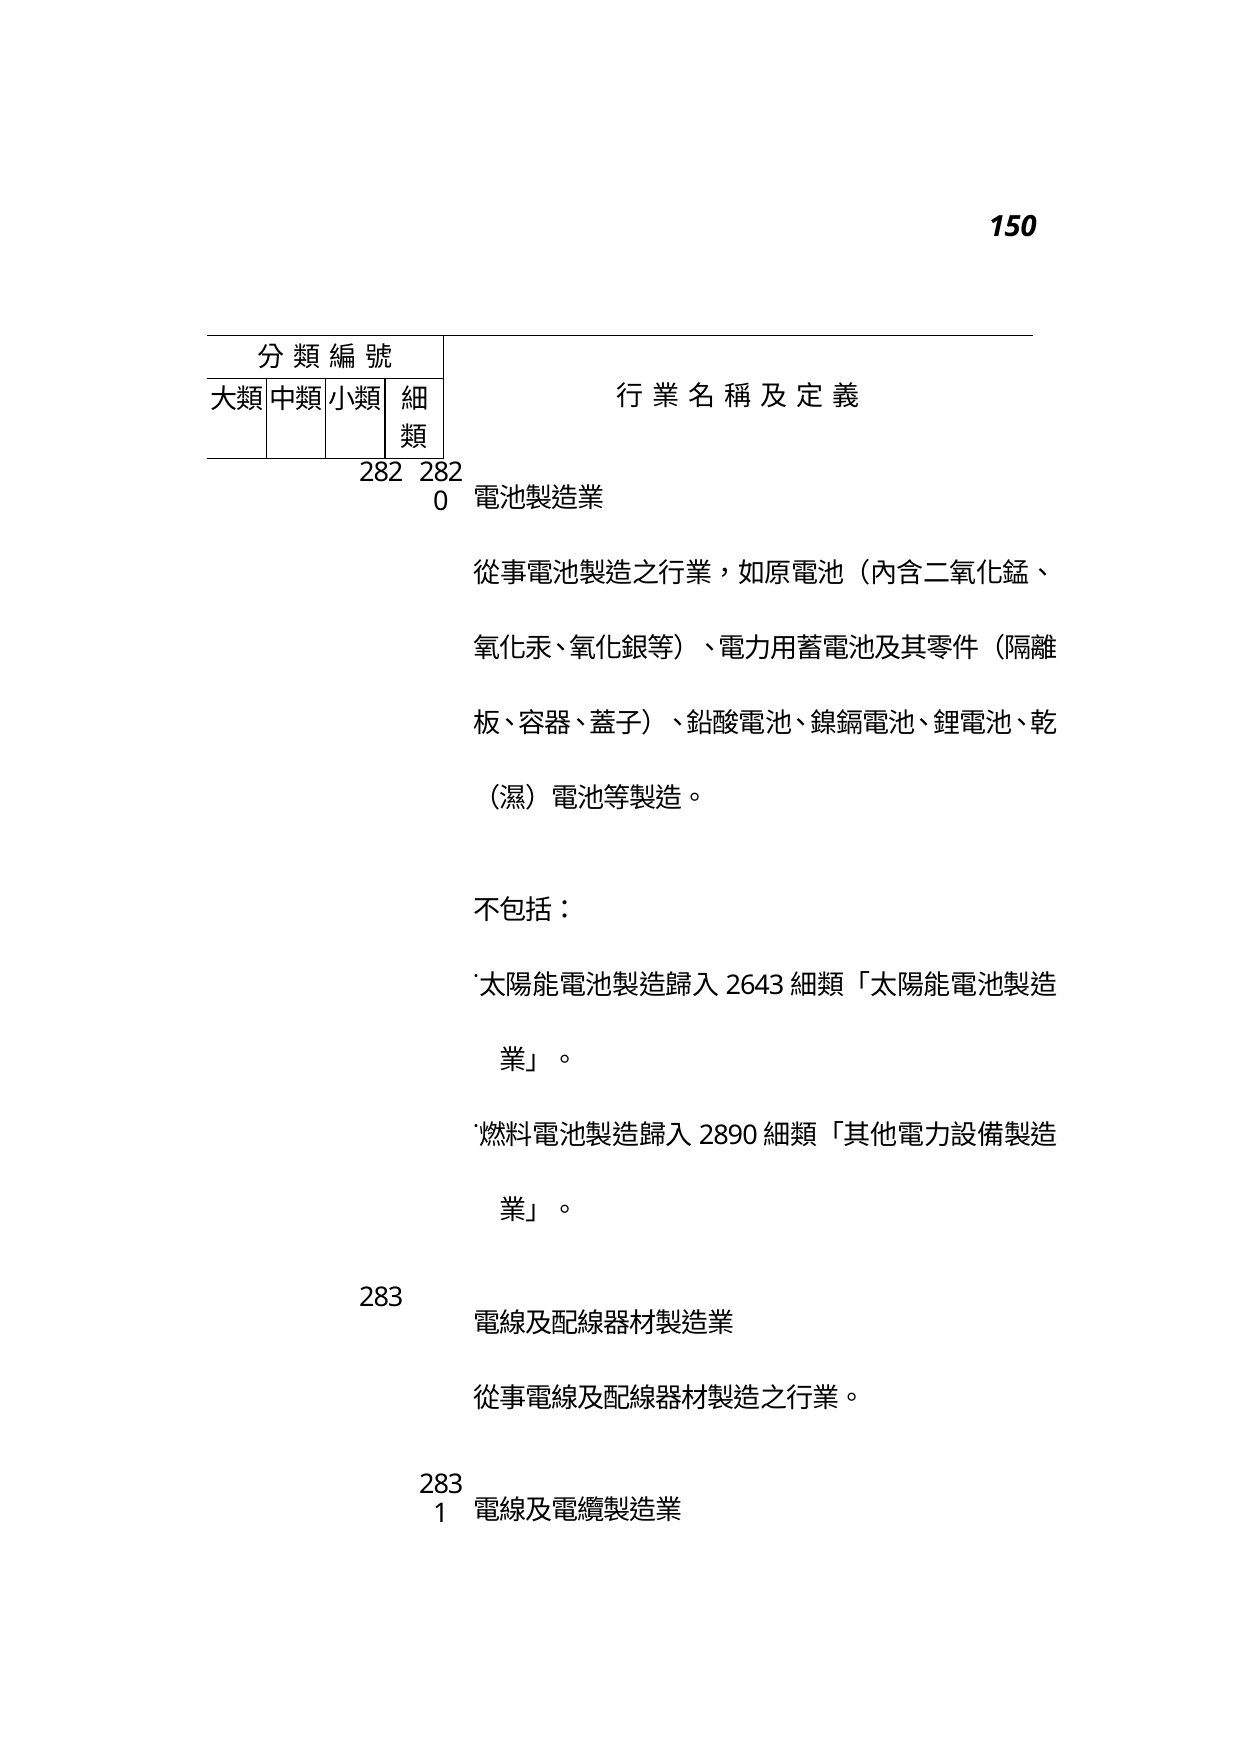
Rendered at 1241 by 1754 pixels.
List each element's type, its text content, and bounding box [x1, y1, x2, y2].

table_cell [233, 459, 292, 1283]
table_cell [293, 459, 351, 1283]
table_cell 2820 [412, 458, 470, 1283]
table_cell 2831 [412, 1470, 470, 1545]
table_cell [233, 1283, 292, 1470]
table_cell 大類 [207, 379, 266, 458]
table_cell [412, 1283, 470, 1470]
table_header 行 業 名 稱 及 定 義 [444, 336, 1032, 458]
table_cell [293, 1470, 351, 1545]
table_cell [293, 1283, 351, 1470]
table_cell [207, 1283, 233, 1470]
table_cell [351, 1470, 412, 1545]
table_cell [207, 459, 233, 1283]
table_cell [1033, 378, 1060, 458]
table_header 分 類 編 號 [207, 336, 443, 378]
table_header [1033, 335, 1060, 378]
table_cell 電池製造業 從事電池製造之行業，如原電池（內含二氧化錳、氧化汞、氧化銀等）、電力用蓄電池及其零件（隔離板、容器、蓋子）、鉛酸電池、鎳鎘電池、鋰電池、乾（濕）電池等製造。 不包括： ˙太陽能電池製造歸入2643細類「太陽能電池製造業」。 ˙燃料電池製造歸入2890細類「其他電力設備製造業」。 [470, 458, 1060, 1283]
table_cell 電線及電纜製造業 [470, 1470, 1060, 1545]
table_cell [207, 1470, 233, 1545]
table_cell [233, 1470, 292, 1545]
table_cell 小類 [326, 379, 384, 458]
table_cell 中類 [267, 379, 325, 458]
table_cell 283 [351, 1283, 412, 1470]
table_cell 282 [351, 459, 412, 1283]
table_cell 細類 [386, 379, 443, 458]
table_cell 電線及配線器材製造業 從事電線及配線器材製造之行業。 [470, 1283, 1060, 1470]
